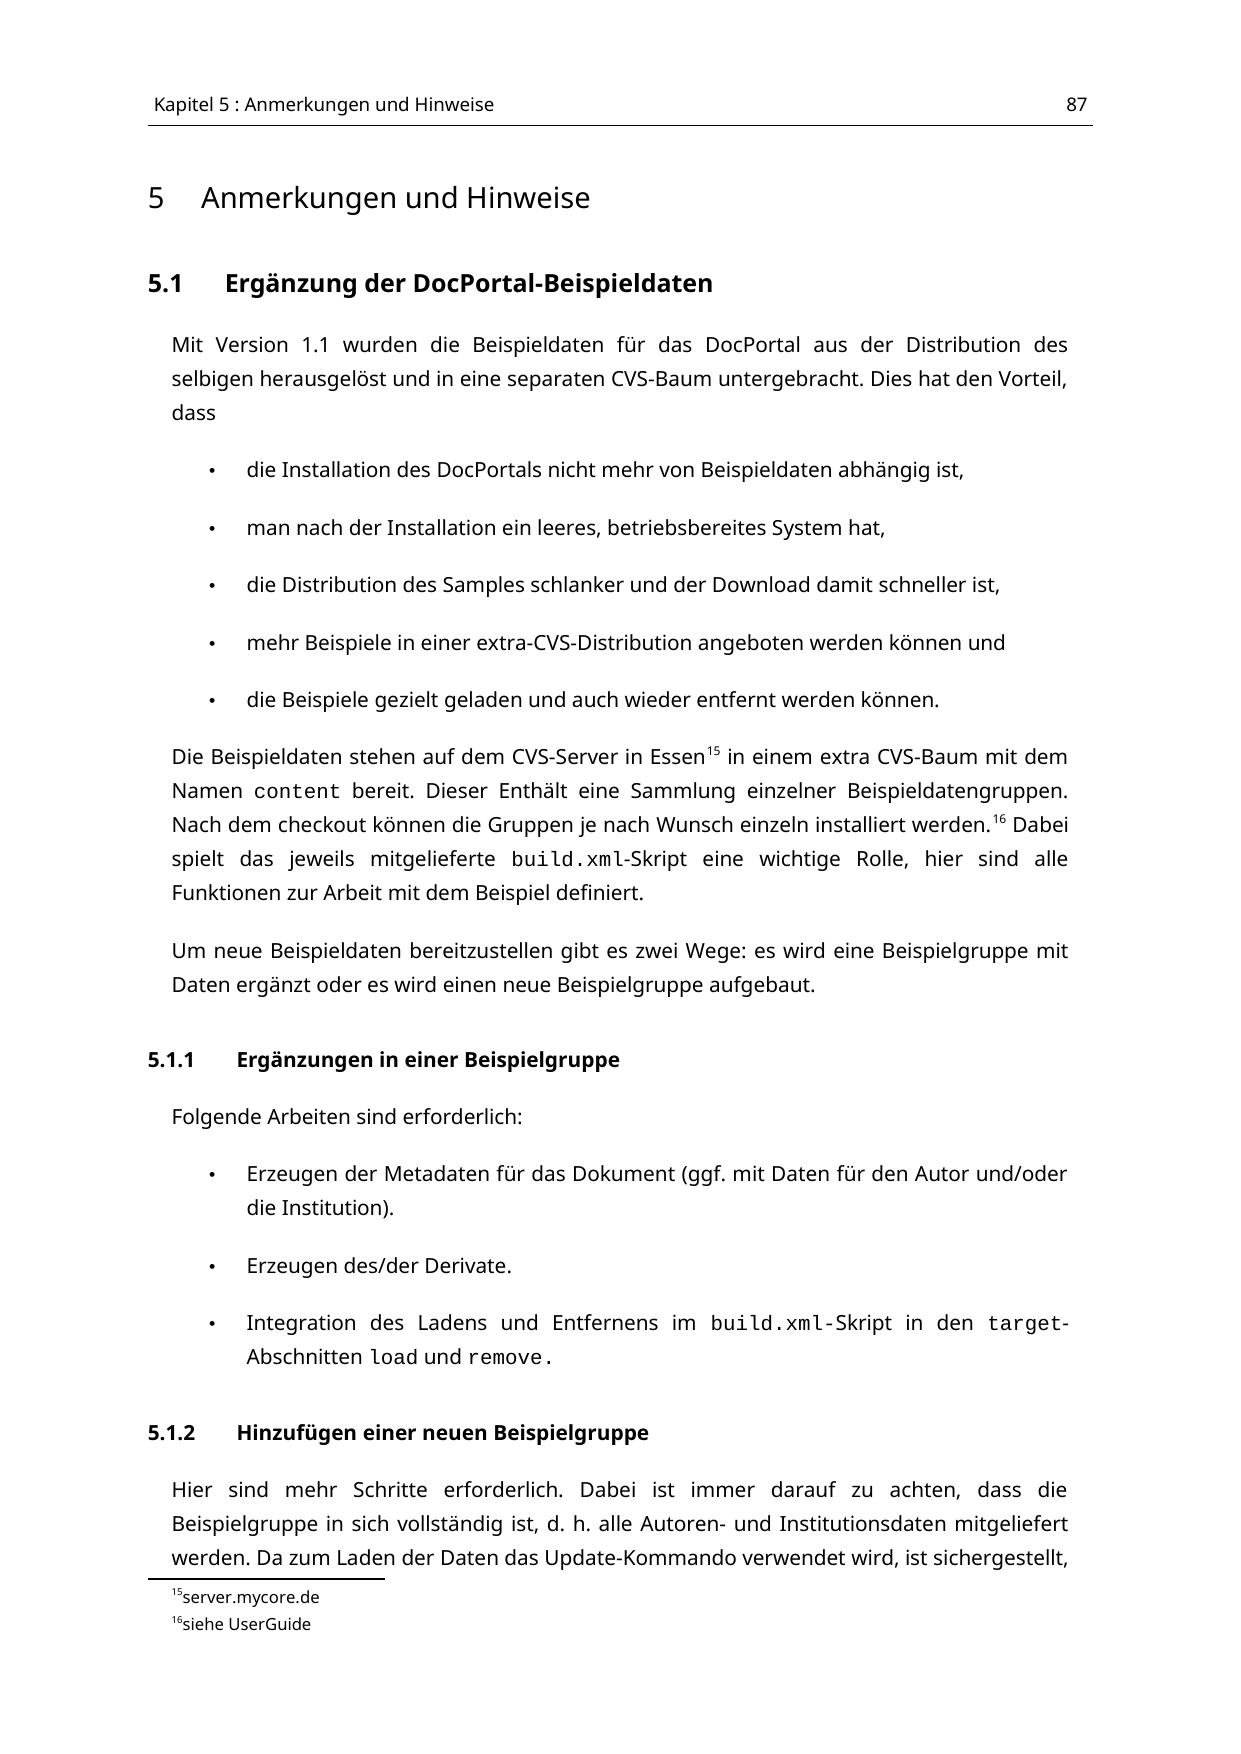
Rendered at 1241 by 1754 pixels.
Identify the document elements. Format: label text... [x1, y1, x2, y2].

list man nach der Installation ein leeres, betriebsbereites System hat, [209, 513, 1069, 541]
text siehe UserGuide [171, 1613, 1069, 1636]
text Mit Version 1.1 wurden die Beispieldaten für das DocPortal aus der Distribution des selbigen herausgelöst und in eine separaten CVS-Baum untergebracht. Dies hat den Vorteil, dass [171, 330, 1069, 426]
list mehr Beispiele in einer extra-CVS-Distribution angeboten werden können und [209, 628, 1069, 656]
text server.mycore.de [171, 1585, 1069, 1608]
list die Installation des DocPortals nicht mehr von Beispieldaten abhängig ist, [209, 455, 1069, 484]
subtitle Ergänzung der DocPortal-Beispieldaten [148, 266, 1092, 300]
list Erzeugen der Metadaten für das Dokument (ggf. mit Daten für den Autor und/oder die Institution). [209, 1159, 1069, 1222]
text Hier sind mehr Schritte erforderlich. Dabei ist immer darauf zu achten, dass die Beispielgruppe in sich vollständig ist, d. h. alle Autoren- und Institutionsdaten mitgeliefert werden. Da zum Laden der Daten das Update-Kommando verwendet wird, ist sichergestellt, [171, 1475, 1069, 1571]
list Erzeugen des/der Derivate. [209, 1251, 1069, 1279]
list die Distribution des Samples schlanker und der Download damit schneller ist, [209, 570, 1069, 598]
list die Beispiele gezielt geladen und auch wieder entfernt werden können. [209, 685, 1069, 713]
list Integration des Ladens und Entfernens im build.xml-Skript in den target-Abschnitten load und remove. [209, 1308, 1069, 1371]
text Um neue Beispieldaten bereitzustellen gibt es zwei Wege: es wird eine Beispielgruppe mit Daten ergänzt oder es wird einen neue Beispielgruppe aufgebaut. [171, 936, 1069, 998]
subtitle Anmerkungen und Hinweise [148, 177, 1092, 217]
text Folgende Arbeiten sind erforderlich: [171, 1102, 1069, 1130]
subtitle Ergänzungen in einer Beispielgruppe [148, 1045, 1092, 1073]
text Die Beispieldaten stehen auf dem CVS-Server in Essen in einem extra CVS-Baum mit dem Namen content bereit. Dieser Enthält eine Sammlung einzelner Beispieldatengruppen. Nach dem checkout können die Gruppen je nach Wunsch einzeln installiert werden. Dabei spielt das jeweils mitgelieferte build.xml-Skript eine wichtige Rolle, hier sind alle Funktionen zur Arbeit mit dem Beispiel definiert. [171, 742, 1069, 907]
subtitle Hinzufügen einer neuen Beispielgruppe [148, 1418, 1092, 1446]
